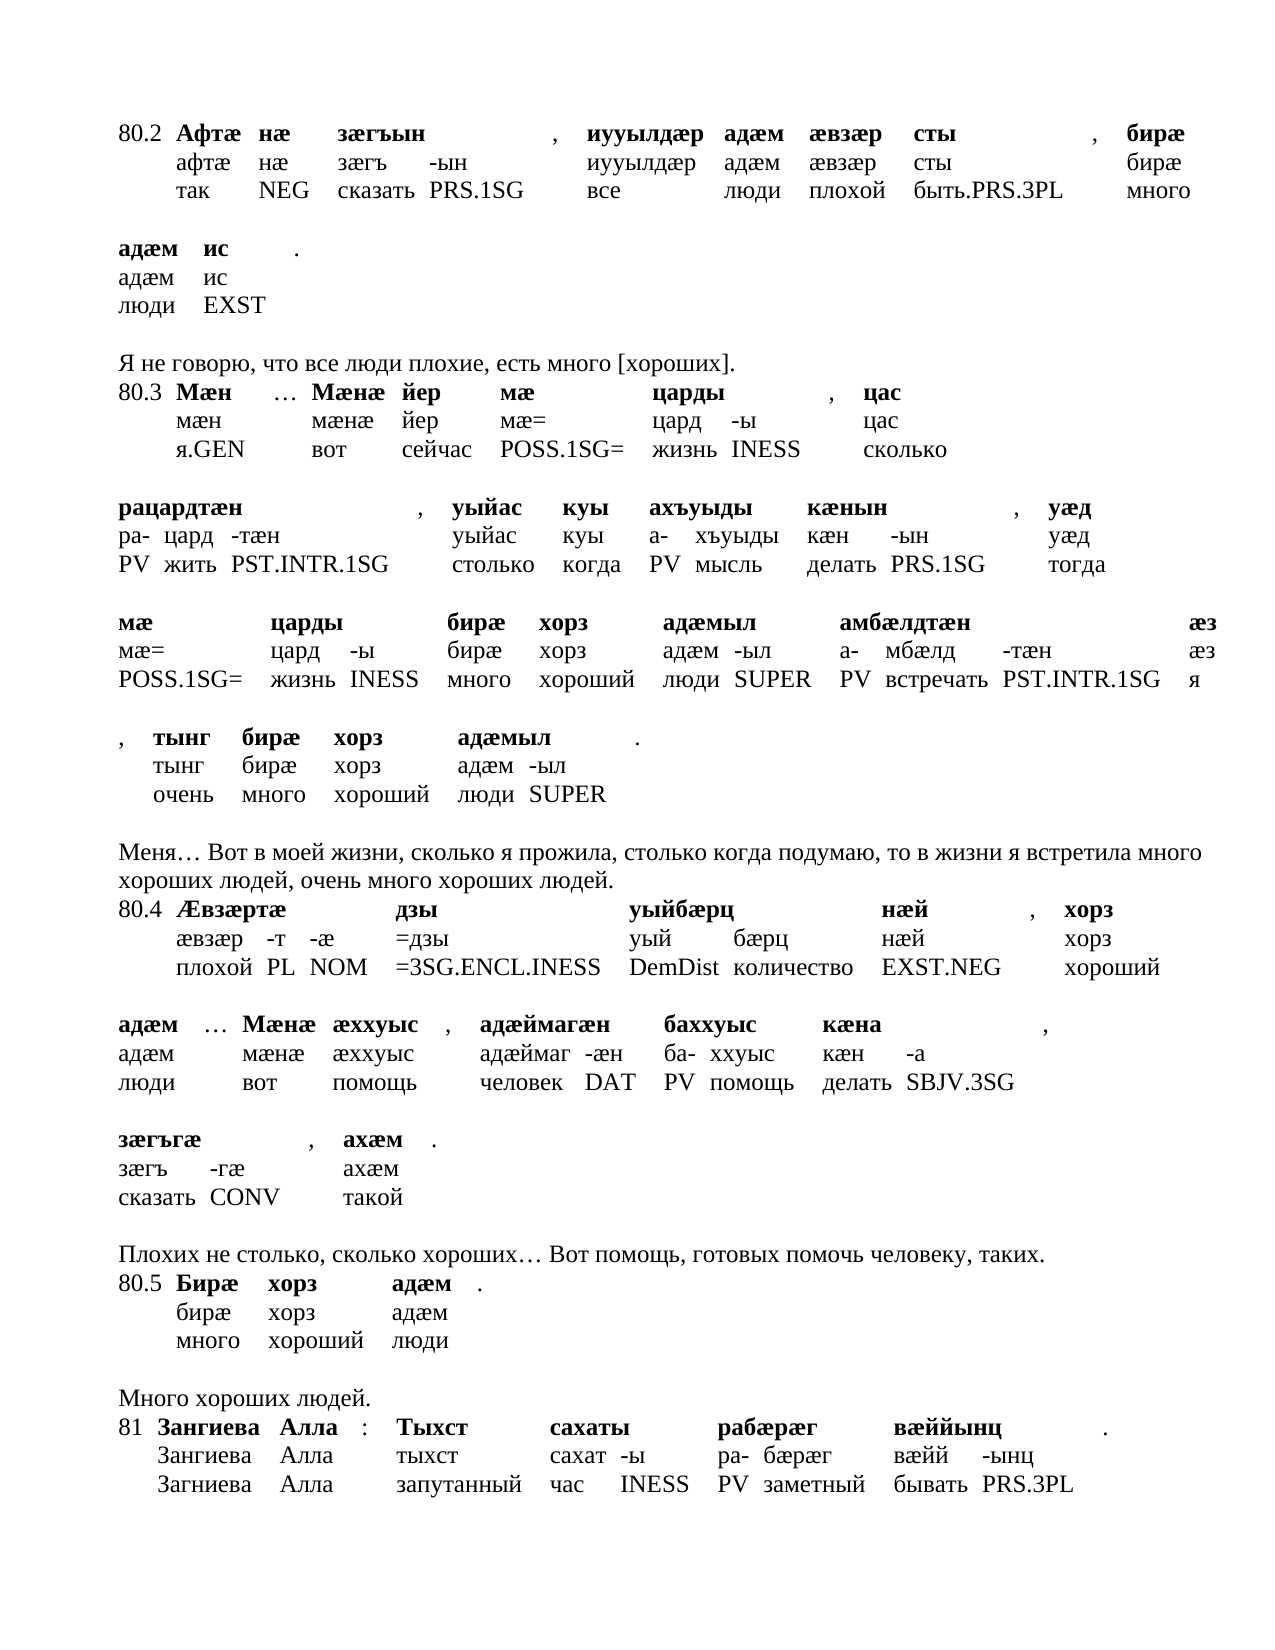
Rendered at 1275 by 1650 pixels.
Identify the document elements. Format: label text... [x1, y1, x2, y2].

text ис [203, 233, 279, 262]
text æз [1189, 607, 1229, 636]
text æвзæр [809, 147, 886, 176]
text , [1092, 118, 1113, 147]
text -ын [890, 521, 986, 549]
text хороший [334, 779, 430, 808]
text Мæнæ [242, 1009, 318, 1038]
text хорз [1064, 923, 1160, 952]
text SUPER [529, 779, 607, 808]
text PV [663, 1067, 696, 1096]
text уый [629, 923, 719, 952]
text хорз [334, 751, 430, 779]
text уæд [1048, 521, 1106, 549]
text а- [839, 636, 871, 664]
text сты [913, 118, 1078, 147]
text Тыхст [396, 1412, 536, 1441]
text когда [562, 549, 621, 578]
text … [203, 1009, 228, 1038]
text Я не говорю, что все люди плохие, есть много [хороших]. [118, 348, 1249, 377]
text æз [1189, 636, 1215, 664]
text помощь [332, 1067, 417, 1096]
text ахæм [343, 1124, 417, 1153]
text так [176, 176, 231, 204]
text количество [733, 952, 854, 981]
text иууылдæр [587, 118, 710, 147]
text PL [266, 952, 296, 981]
text адæм [118, 262, 176, 291]
text бирæ [242, 751, 306, 779]
text вæйй [893, 1441, 968, 1469]
text баххуыс [663, 1009, 808, 1038]
text Алла [279, 1469, 334, 1498]
text -гæ [209, 1153, 281, 1182]
text ра- [717, 1441, 749, 1469]
text -тæн [231, 521, 389, 549]
text заметный [763, 1469, 866, 1498]
text сахаты [549, 1412, 703, 1441]
text мæнæ [311, 406, 374, 434]
text мæн [176, 406, 245, 434]
text мысль [695, 549, 779, 578]
text уыйас [452, 521, 535, 549]
text ххуыс [709, 1038, 794, 1067]
text сахат [549, 1441, 606, 1469]
text много [447, 664, 511, 693]
text Бирæ [176, 1268, 254, 1297]
text INESS [731, 434, 801, 463]
text столько [452, 549, 535, 578]
text кæн [822, 1038, 892, 1067]
text хороший [268, 1326, 364, 1354]
text . [431, 1124, 452, 1153]
text нæ [258, 118, 324, 147]
text рабæрæг [717, 1412, 879, 1441]
text уыйас [452, 492, 549, 521]
text бæрц [733, 923, 854, 952]
text зæгъ [118, 1153, 196, 1182]
text делать [822, 1067, 892, 1096]
text æвзæр [809, 118, 899, 147]
text , [118, 722, 139, 751]
text хорз [1064, 894, 1174, 923]
text я [1189, 664, 1215, 693]
text . [477, 1268, 498, 1297]
text нæ [258, 147, 310, 176]
text бывать [893, 1469, 968, 1498]
text бæрæг [763, 1441, 866, 1469]
text ба- [663, 1038, 696, 1067]
text встречать [885, 664, 989, 693]
text бирæ [176, 1297, 240, 1326]
text хъуыды [695, 521, 779, 549]
text сказать [118, 1182, 196, 1211]
text , [552, 118, 573, 147]
text рацардтæн [118, 492, 403, 521]
text ис [203, 262, 266, 291]
text очень [153, 779, 214, 808]
text -æ [309, 923, 368, 952]
text Афтæ [176, 118, 244, 147]
text нæй [881, 923, 1002, 952]
text йер [402, 406, 472, 434]
text SUPER [734, 664, 812, 693]
text сейчас [402, 434, 472, 463]
text тыхст [396, 1441, 522, 1469]
text =3SG.ENCL.INESS [395, 952, 601, 981]
text Много хороших людей. [118, 1383, 1249, 1412]
text 80.3 [118, 377, 162, 406]
text . [634, 722, 655, 751]
text -ын [429, 147, 524, 176]
text зæгъын [337, 118, 538, 147]
text -т [266, 923, 296, 952]
text быть.PRS.3PL [913, 176, 1064, 204]
text -ынц [982, 1441, 1074, 1469]
text PV [649, 549, 681, 578]
text INESS [349, 664, 419, 693]
text адæм [663, 636, 720, 664]
text -ыл [529, 751, 607, 779]
text ра- [118, 521, 150, 549]
text вот [242, 1067, 304, 1096]
text йер [402, 377, 486, 406]
text , [308, 1124, 329, 1153]
text -æн [584, 1038, 636, 1067]
text цард [652, 406, 717, 434]
text 81 [118, 1412, 143, 1441]
text кæнын [807, 492, 999, 521]
text Меня… Вот в моей жизни, сколько я прожила, столько когда подумаю, то в жизни я встретила много хороших людей, очень много хороших людей. [118, 837, 1249, 894]
text бирæ [1126, 118, 1205, 147]
text мæ [118, 607, 257, 636]
text -ы [620, 1441, 690, 1469]
text -ы [731, 406, 801, 434]
text Загниева [157, 1469, 252, 1498]
text уæд [1048, 492, 1119, 521]
text PRS.1SG [890, 549, 986, 578]
text INESS [620, 1469, 690, 1498]
text много [242, 779, 306, 808]
text æвзæр [176, 923, 253, 952]
text EXST [203, 291, 266, 319]
text мæ= [118, 636, 243, 664]
text æххуыс [332, 1038, 417, 1067]
text POSS.1SG= [500, 434, 624, 463]
text хорз [268, 1268, 378, 1297]
text 80.4 [118, 894, 162, 923]
text DAT [584, 1067, 636, 1096]
text PV [839, 664, 871, 693]
text тынг [153, 751, 214, 779]
text , [1013, 492, 1034, 521]
text плохой [809, 176, 886, 204]
text 80.2 [118, 118, 162, 147]
text Мæнæ [311, 377, 388, 406]
text много [176, 1326, 240, 1354]
text . [293, 233, 314, 262]
text Æвзæртæ [176, 894, 382, 923]
text EXST.NEG [881, 952, 1002, 981]
text куы [562, 521, 621, 549]
text , [1042, 1009, 1063, 1038]
text бирæ [1126, 147, 1191, 176]
text бирæ [242, 722, 320, 751]
text 80.5 [118, 1268, 162, 1297]
text сказать [337, 176, 415, 204]
text плохой [176, 952, 253, 981]
text PV [118, 549, 150, 578]
text хорз [539, 636, 635, 664]
text кæна [822, 1009, 1029, 1038]
text , [417, 492, 438, 521]
text адæм [118, 233, 189, 262]
text хорз [268, 1297, 364, 1326]
text люди [118, 291, 176, 319]
text PV [717, 1469, 749, 1498]
text зæгъгæ [118, 1124, 294, 1153]
text все [587, 176, 696, 204]
text куы [562, 492, 635, 521]
text я.GEN [176, 434, 245, 463]
text адæймаг [479, 1038, 571, 1067]
text NEG [258, 176, 310, 204]
text человек [479, 1067, 571, 1096]
text PRS.1SG [429, 176, 524, 204]
text адæм [392, 1268, 463, 1297]
text Алла [279, 1412, 347, 1441]
text помощь [709, 1067, 794, 1096]
text Зангиева [157, 1412, 266, 1441]
text хорз [539, 607, 649, 636]
text хороший [1064, 952, 1160, 981]
text DemDist [629, 952, 719, 981]
text жить [164, 549, 217, 578]
text цас [863, 377, 961, 406]
text адæм [118, 1038, 176, 1067]
text -а [906, 1038, 1015, 1067]
text дзы [395, 894, 615, 923]
text сты [913, 147, 1064, 176]
text Алла [279, 1441, 334, 1469]
text люди [724, 176, 781, 204]
text бирæ [447, 636, 511, 664]
text =дзы [395, 923, 601, 952]
text царды [652, 377, 814, 406]
text , [445, 1009, 466, 1038]
text зæгъ [337, 147, 415, 176]
text мæ= [500, 406, 624, 434]
text PRS.3PL [982, 1469, 1074, 1498]
text адæмыл [457, 722, 620, 751]
text царды [270, 607, 433, 636]
text а- [649, 521, 681, 549]
text æххуыс [332, 1009, 431, 1038]
text цард [270, 636, 336, 664]
text -ыл [734, 636, 812, 664]
text адæм [118, 1009, 189, 1038]
text адæмыл [663, 607, 826, 636]
text запутанный [396, 1469, 522, 1498]
text -тæн [1002, 636, 1161, 664]
text -ы [349, 636, 419, 664]
text . [1102, 1412, 1123, 1441]
text POSS.1SG= [118, 664, 243, 693]
text уыйбæрц [629, 894, 868, 923]
text много [1126, 176, 1191, 204]
text люди [392, 1326, 449, 1354]
text мæнæ [242, 1038, 304, 1067]
text PST.INTR.1SG [231, 549, 389, 578]
text адæм [457, 751, 515, 779]
text , [828, 377, 849, 406]
text люди [118, 1067, 176, 1096]
text нæй [881, 894, 1016, 923]
text мæ [500, 377, 638, 406]
text … [273, 377, 298, 406]
text Плохих не столько, сколько хороших… Вот помощь, готовых помочь человеку, таких. [118, 1239, 1249, 1268]
text тогда [1048, 549, 1106, 578]
text Зангиева [157, 1441, 252, 1469]
text хорз [334, 722, 444, 751]
text адæм [392, 1297, 449, 1326]
text афтæ [176, 147, 231, 176]
text жизнь [270, 664, 336, 693]
text люди [663, 664, 720, 693]
text цас [863, 406, 947, 434]
text ахъуыды [649, 492, 793, 521]
text час [549, 1469, 606, 1498]
text амбæлдтæн [839, 607, 1175, 636]
text SBJV.3SG [906, 1067, 1015, 1096]
text CONV [209, 1182, 281, 1211]
text : [361, 1412, 382, 1441]
text NOM [309, 952, 368, 981]
text такой [343, 1182, 403, 1211]
text вот [311, 434, 374, 463]
text сколько [863, 434, 947, 463]
text люди [457, 779, 515, 808]
text жизнь [652, 434, 717, 463]
text адæм [724, 118, 795, 147]
text адæймагæн [479, 1009, 650, 1038]
text бирæ [447, 607, 525, 636]
text делать [807, 549, 877, 578]
text кæн [807, 521, 877, 549]
text иууылдæр [587, 147, 696, 176]
text PST.INTR.1SG [1002, 664, 1161, 693]
text хороший [539, 664, 635, 693]
text , [1029, 894, 1050, 923]
text тынг [153, 722, 228, 751]
text мбæлд [885, 636, 989, 664]
text адæм [724, 147, 781, 176]
text Мæн [176, 377, 259, 406]
text цард [164, 521, 217, 549]
text ахæм [343, 1153, 403, 1182]
text вæййынц [893, 1412, 1088, 1441]
